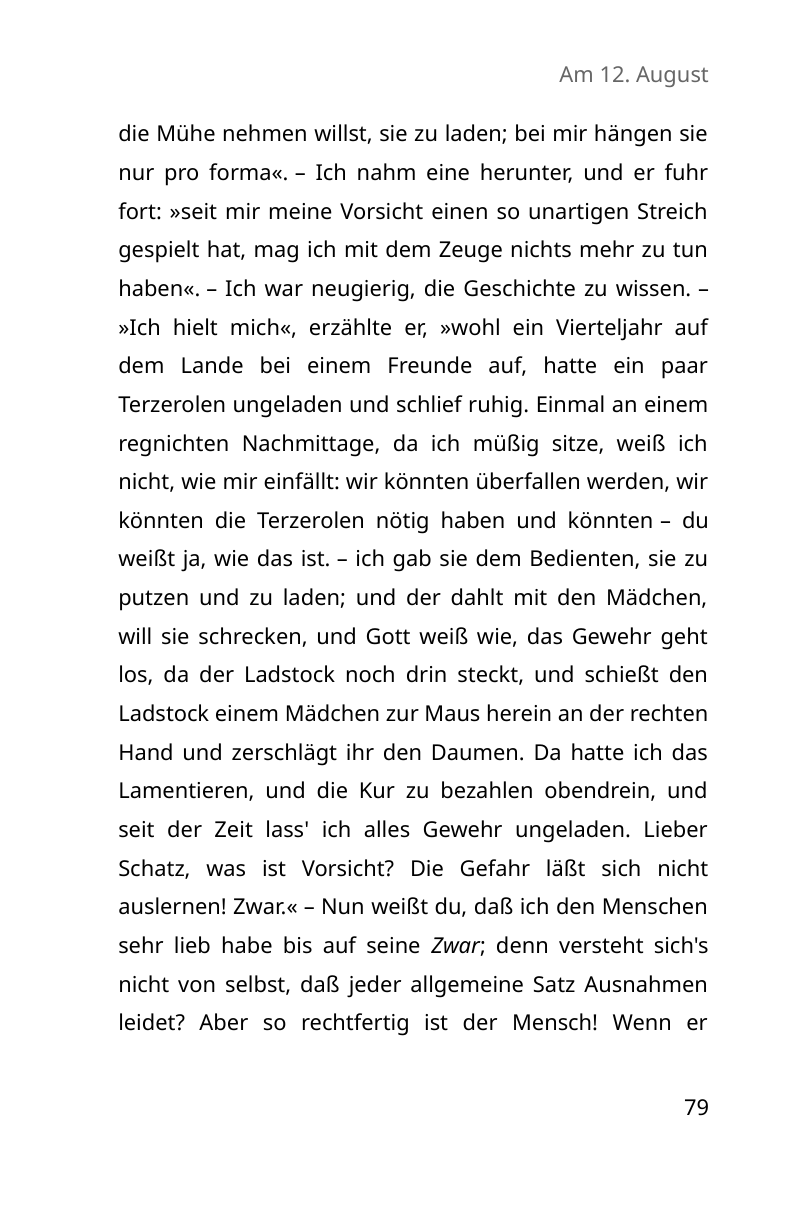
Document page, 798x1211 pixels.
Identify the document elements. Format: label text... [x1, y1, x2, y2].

text die Mühe nehmen willst, sie zu laden; bei mir hängen sie nur pro forma«. – Ich nahm eine herunter, und er fuhr fort: »seit mir meine Vorsicht einen so unartigen Streich gespielt hat, mag ich mit dem Zeuge nichts mehr zu tun haben«. – Ich war neugierig, die Geschichte zu wissen. – »Ich hielt mich«, erzählte er, »wohl ein Vierteljahr auf dem Lande bei einem Freunde auf, hatte ein paar Terzerolen ungeladen und schlief ruhig. Einmal an einem regnichten Nachmittage, da ich müßig sitze, weiß ich nicht, wie mir einfällt: wir könnten überfallen werden, wir könnten die Terzerolen nötig haben und könnten – du weißt ja, wie das ist. – ich gab sie dem Bedienten, sie zu putzen und zu laden; und der dahlt mit den Mädchen, will sie schrecken, und Gott weiß wie, das Gewehr geht los, da der Ladstock noch drin steckt, und schießt den Ladstock einem Mädchen zur Maus herein an der rechten Hand und zerschlägt ihr den Daumen. Da hatte ich das Lamentieren, und die Kur zu bezahlen obendrein, und seit der Zeit lass' ich alles Gewehr ungeladen. Lieber Schatz, was ist Vorsicht? Die Gefahr läßt sich nicht auslernen! Zwar.« – Nun weißt du, daß ich den Menschen sehr lieb habe bis auf seine Zwar; denn versteht sich's nicht von selbst, daß jeder allgemeine Satz Ausnahmen leidet? Aber so rechtfertig ist der Mensch! Wenn er [118, 118, 709, 1037]
